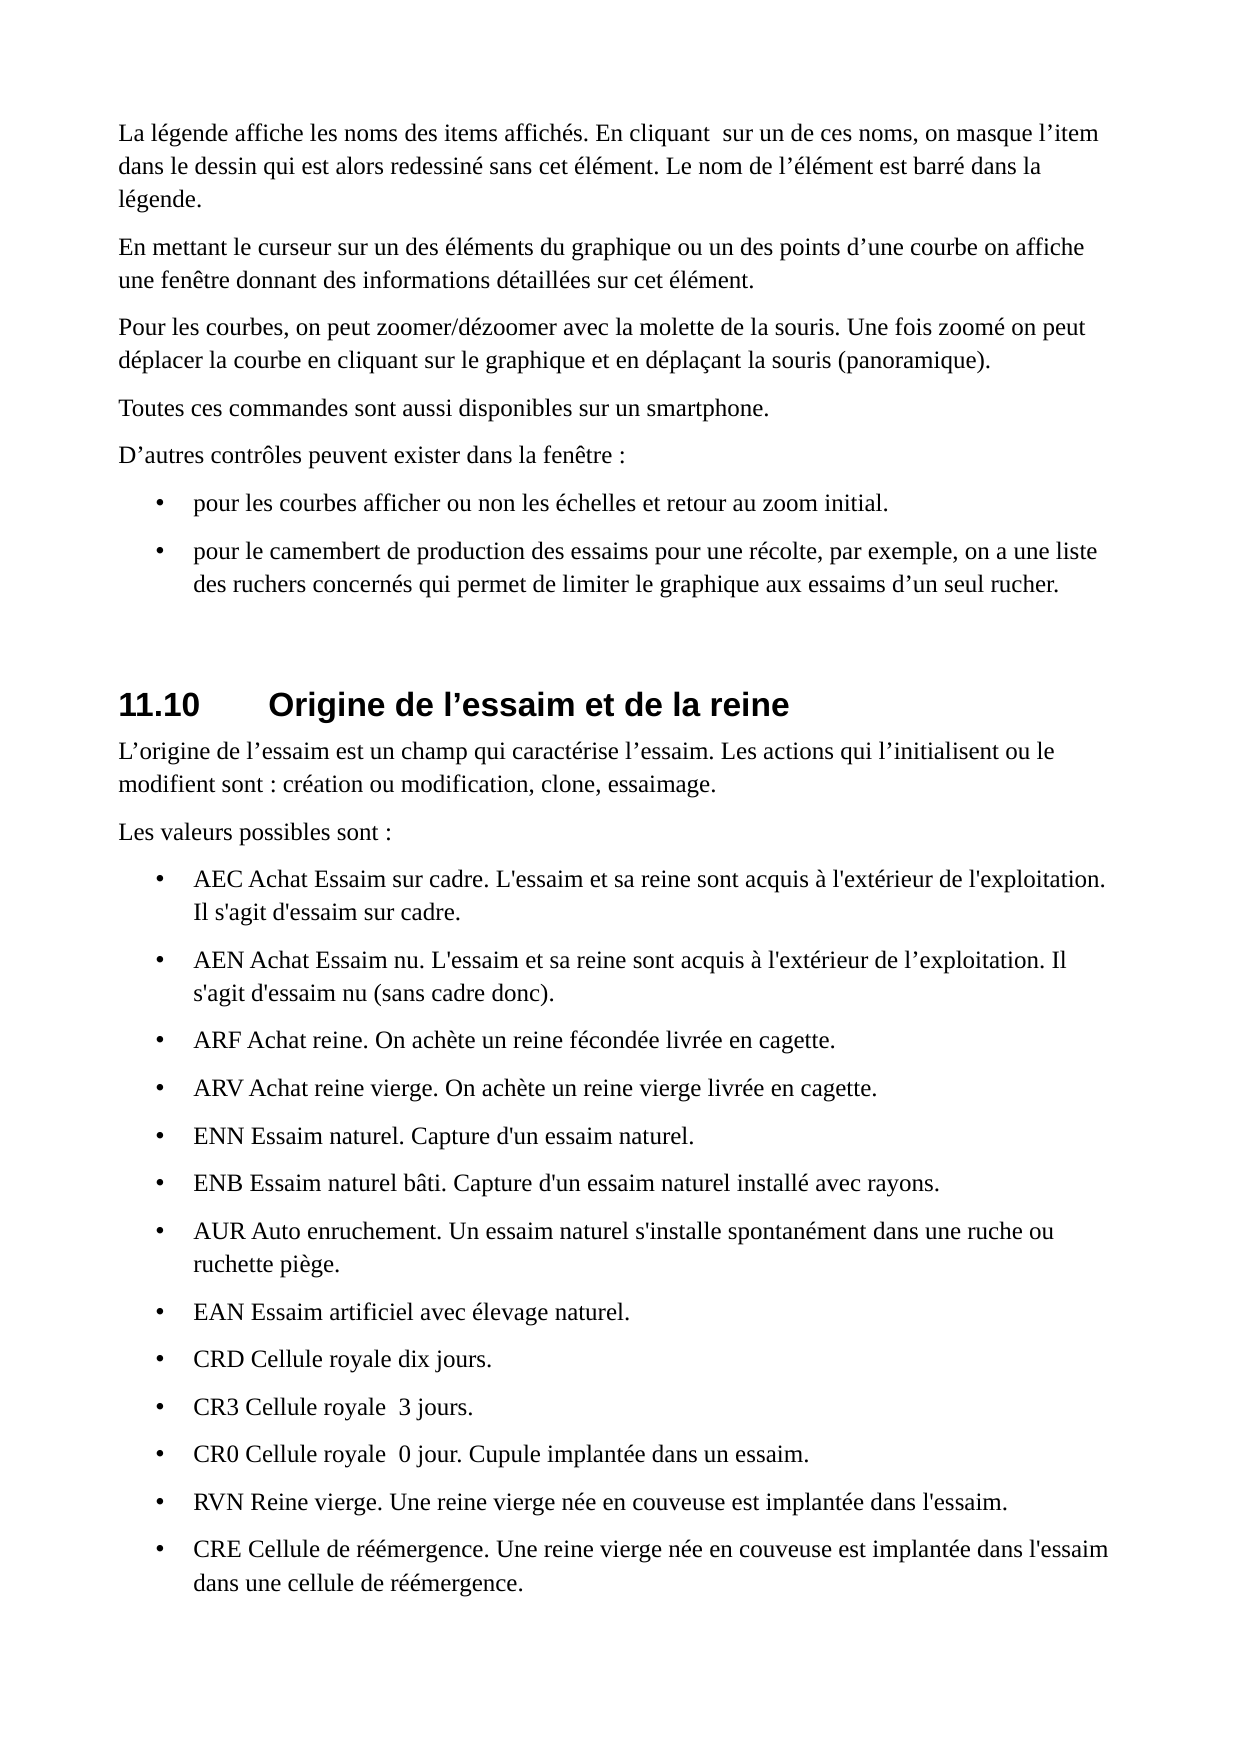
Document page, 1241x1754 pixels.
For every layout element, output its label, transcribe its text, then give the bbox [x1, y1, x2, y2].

list AUR Auto enruchement. Un essaim naturel s'installe spontanément dans une ruche ou ruchette piège. [156, 1216, 1122, 1278]
list CR0 Cellule royale 0 jour. Cupule implantée dans un essaim. [156, 1439, 1122, 1468]
list ENN Essaim naturel. Capture d'un essaim naturel. [156, 1121, 1122, 1149]
text D’autres contrôles peuvent exister dans la fenêtre : [118, 441, 1122, 469]
list CRD Cellule royale dix jours. [156, 1344, 1122, 1373]
text La légende affiche les noms des items affichés. En cliquant sur un de ces noms, on masque l’item dans le dessin qui est alors redessiné sans cet élément. Le nom de l’élément est barré dans la légende. [118, 118, 1122, 213]
text Pour les courbes, on peut zoomer/dézoomer avec la molette de la souris. Une fois zoomé on peut déplacer la courbe en cliquant sur le graphique et en déplaçant la souris (panoramique). [118, 312, 1122, 374]
list AEN Achat Essaim nu. L'essaim et sa reine sont acquis à l'extérieur de l’exploitation. Il s'agit d'essaim nu (sans cadre donc). [156, 945, 1122, 1007]
text Toutes ces commandes sont aussi disponibles sur un smartphone. [118, 393, 1122, 422]
list CR3 Cellule royale 3 jours. [156, 1392, 1122, 1421]
list pour les courbes afficher ou non les échelles et retour au zoom initial. [156, 488, 1122, 517]
list RVN Reine vierge. Une reine vierge née en couveuse est implantée dans l'essaim. [156, 1487, 1122, 1516]
list AEC Achat Essaim sur cadre. L'essaim et sa reine sont acquis à l'extérieur de l'exploitation. Il s'agit d'essaim sur cadre. [156, 864, 1122, 926]
list ARV Achat reine vierge. On achète un reine vierge livrée en cagette. [156, 1073, 1122, 1102]
list EAN Essaim artificiel avec élevage naturel. [156, 1297, 1122, 1325]
text En mettant le curseur sur un des éléments du graphique ou un des points d’une courbe on affiche une fenêtre donnant des informations détaillées sur cet élément. [118, 232, 1122, 293]
list ENB Essaim naturel bâti. Capture d'un essaim naturel installé avec rayons. [156, 1168, 1122, 1197]
list CRE Cellule de réémergence. Une reine vierge née en couveuse est implantée dans l'essaim dans une cellule de réémergence. [156, 1534, 1122, 1596]
list pour le camembert de production des essaims pour une récolte, par exemple, on a une liste des ruchers concernés qui permet de limiter le graphique aux essaims d’un seul rucher. [156, 536, 1122, 598]
list ARF Achat reine. On achète un reine fécondée livrée en cagette. [156, 1026, 1122, 1054]
text L’origine de l’essaim est un champ qui caractérise l’essaim. Les actions qui l’initialisent ou le modifient sont : création ou modification, clone, essaimage. [118, 736, 1122, 798]
subtitle Origine de l’essaim et de la reine [118, 685, 1122, 723]
text Les valeurs possibles sont : [118, 817, 1122, 845]
